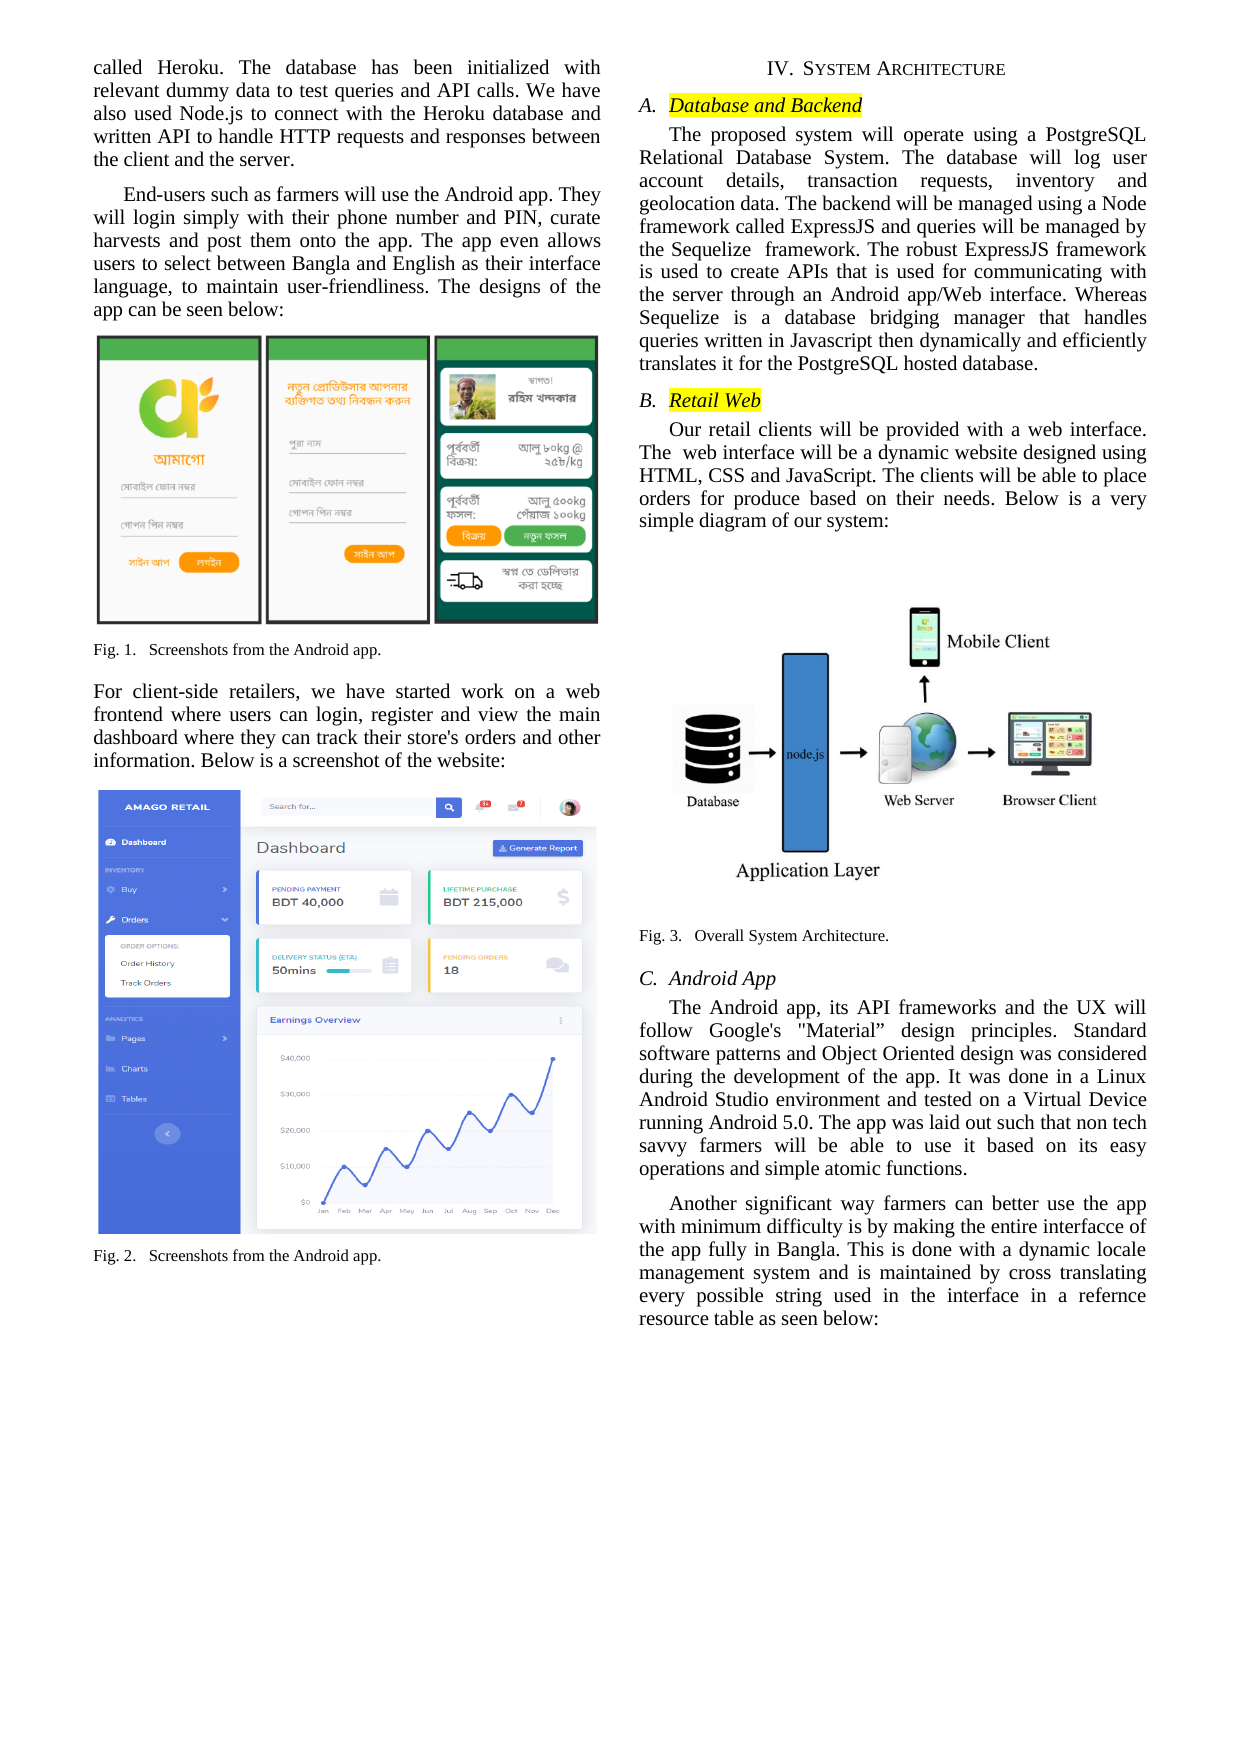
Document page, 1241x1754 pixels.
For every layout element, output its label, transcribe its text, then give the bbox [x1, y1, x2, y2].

text The Android app, its API frameworks and the UX will follow Google's "Material” design principles. Standard software patterns and Object Oriented design was considered during the development of the app. It was done in a Linux Android Studio environment and tested on a Virtual Device running Android 5.0. The app was laid out such that non tech savvy farmers will be able to use it based on its easy operations and simple atomic functions. [639, 996, 1147, 1179]
subtitle Database and Backend [639, 93, 1147, 117]
subtitle Android App [639, 966, 1147, 990]
text Our retail clients will be provided with a web interface. The web interface will be a dynamic website designed using HTML, CSS and JavaScript. The clients will be able to place orders for produce based on their needs. Below is a very simple diagram of our system: [639, 418, 1147, 532]
list Screenshots from the Android app. [93, 1234, 601, 1265]
list Overall System Architecture. [639, 914, 1147, 945]
text called Heroku. The database has been initialized with relevant dummy data to test queries and API calls. We have also used Node.js to connect with the Heroku database and written API to handle HTTP requests and responses between the client and the server. [93, 56, 601, 171]
text For client-side retailers, we have started work on a web frontend where users can login, register and view the main dashboard where they can track their store's orders and other information. Below is a screenshot of the website: [93, 680, 601, 772]
subtitle System Architecture [639, 56, 1147, 80]
text The proposed system will operate using a PostgreSQL Relational Database System. The database will log user account details, transaction requests, inventory and geolocation data. The backend will be managed using a Node framework called ExpressJS and queries will be managed by the Sequelize framework. The robust ExpressJS framework is used to create APIs that is used for communicating with the server through an Android app/Web interface. Whereas Sequelize is a database bridging manager that handles queries written in Javascript then dynamically and efficiently translates it for the PostgreSQL hosted database. [639, 123, 1147, 375]
subtitle Retail Web [639, 388, 1147, 412]
text End-users such as farmers will use the Android app. They will login simply with their phone number and PIN, curate harvests and post them onto the app. The app even allows users to select between Bangla and English as their interface language, to maintain user-friendliness. The designs of the app can be seen below: [93, 183, 601, 321]
list Screenshots from the Android app. [93, 333, 601, 659]
picture [98, 790, 597, 1234]
picture [638, 579, 1146, 914]
text Another significant way farmers can better use the app with minimum difficulty is by making the entire interfacce of the app fully in Bangla. This is done with a dynamic locale management system and is maintained by cross translating every possible string used in the interface in a refernce resource table as seen below: [639, 1192, 1147, 1329]
